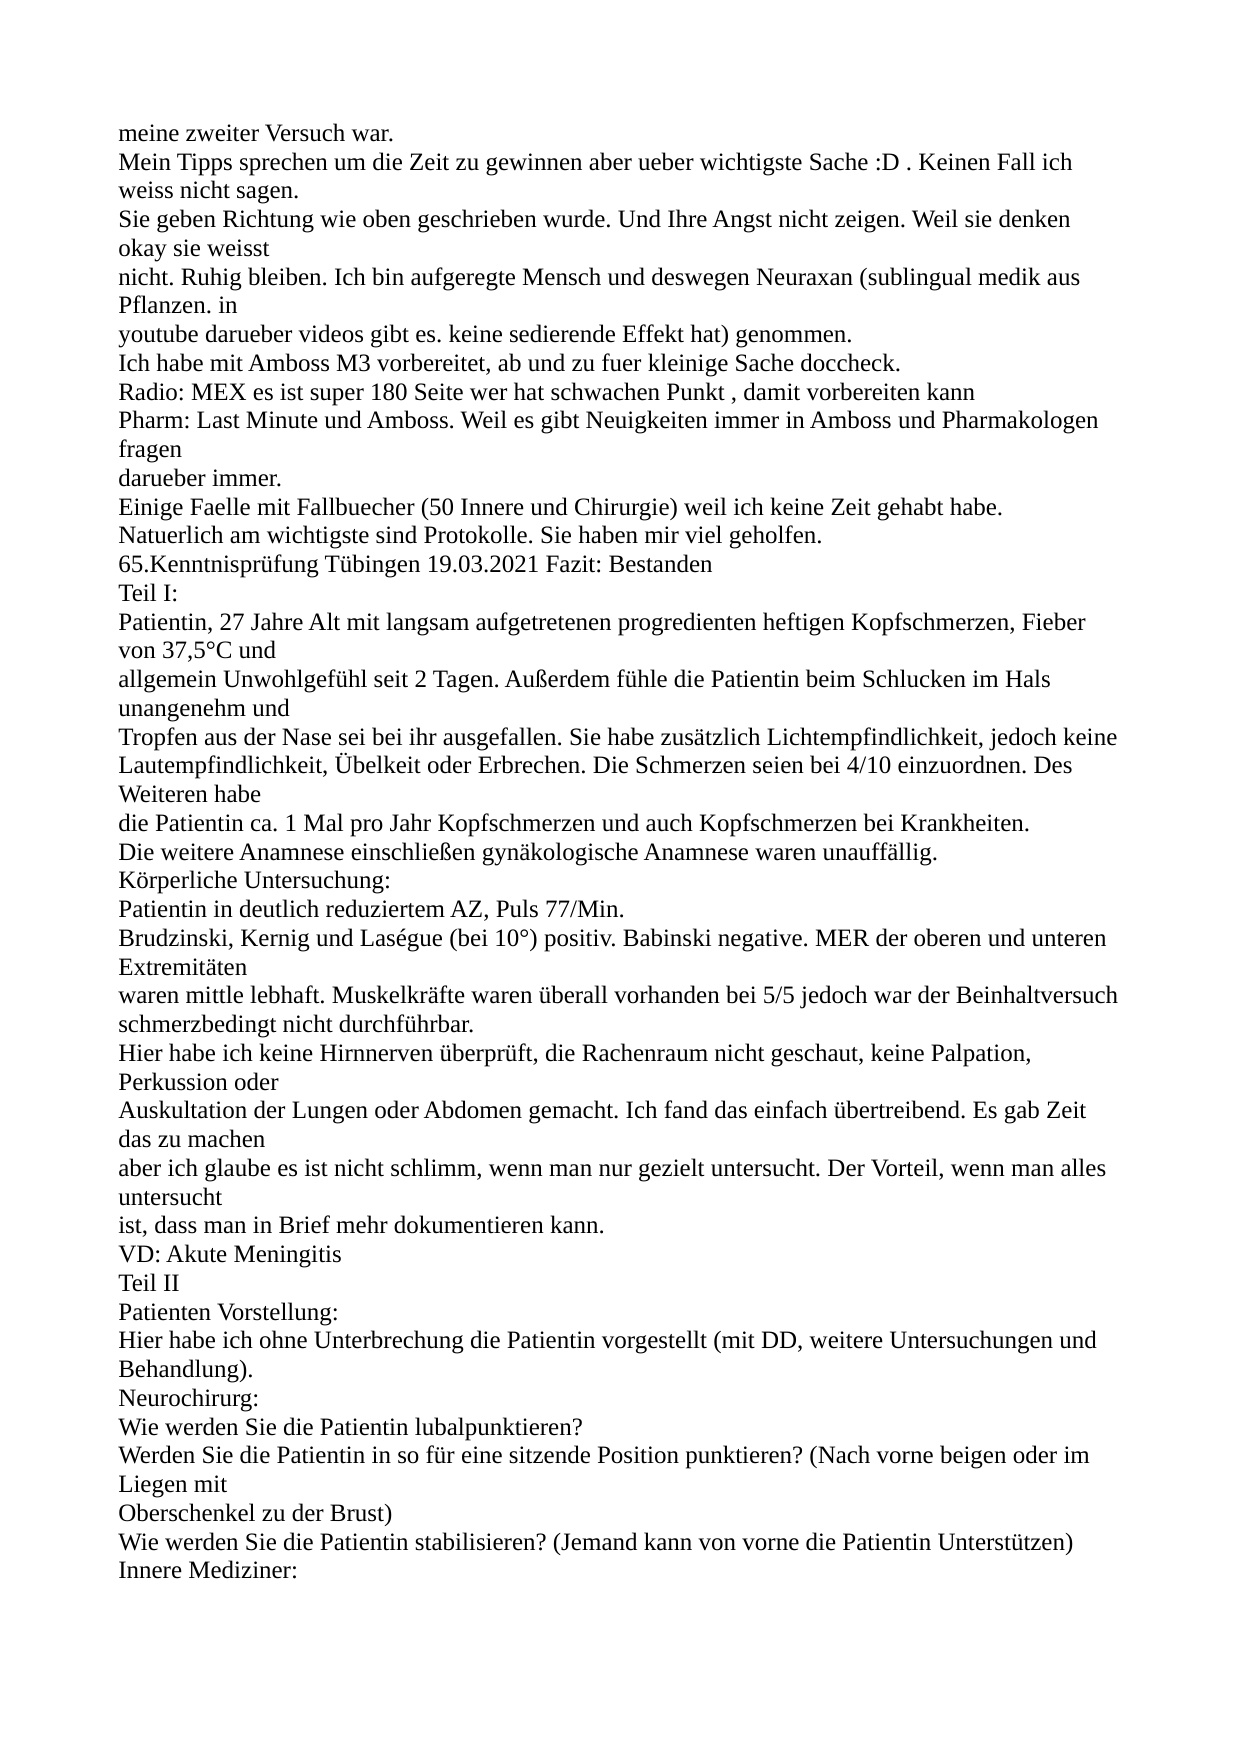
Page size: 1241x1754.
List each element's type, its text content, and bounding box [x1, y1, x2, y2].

text Wie werden Sie die Patientin lubalpunktieren? [118, 1412, 1122, 1441]
text Patienten Vorstellung: [118, 1297, 1122, 1326]
text allgemein Unwohlgefühl seit 2 Tagen. Außerdem fühle die Patientin beim Schlucken im Hals unangenehm und [118, 664, 1122, 722]
text Einige Faelle mit Fallbuecher (50 Innere und Chirurgie) weil ich keine Zeit gehabt habe. [118, 492, 1122, 521]
text Lautempfindlichkeit, Übelkeit oder Erbrechen. Die Schmerzen seien bei 4/10 einzuordnen. Des Weiteren habe [118, 751, 1122, 808]
text schmerzbedingt nicht durchführbar. [118, 1009, 1122, 1038]
text Hier habe ich ohne Unterbrechung die Patientin vorgestellt (mit DD, weitere Untersuchungen und Behandlung). [118, 1326, 1122, 1383]
text Werden Sie die Patientin in so für eine sitzende Position punktieren? (Nach vorne beigen oder im Liegen mit [118, 1441, 1122, 1498]
text Ich habe mit Amboss M3 vorbereitet, ab und zu fuer kleinige Sache doccheck. [118, 348, 1122, 377]
text Tropfen aus der Nase sei bei ihr ausgefallen. Sie habe zusätzlich Lichtempfindlichkeit, jedoch keine [118, 722, 1122, 751]
text Oberschenkel zu der Brust) [118, 1498, 1122, 1527]
text Teil II [118, 1268, 1122, 1297]
text Die weitere Anamnese einschließen gynäkologische Anamnese waren unauffällig. [118, 837, 1122, 866]
text Mein Tipps sprechen um die Zeit zu gewinnen aber ueber wichtigste Sache :D . Keinen Fall ich weiss nicht sagen. [118, 147, 1122, 204]
text Innere Mediziner: [118, 1556, 1122, 1584]
text Sie geben Richtung wie oben geschrieben wurde. Und Ihre Angst nicht zeigen. Weil sie denken okay sie weisst [118, 204, 1122, 262]
text darueber immer. [118, 463, 1122, 492]
text Hier habe ich keine Hirnnerven überprüft, die Rachenraum nicht geschaut, keine Palpation, Perkussion oder [118, 1038, 1122, 1096]
text Brudzinski, Kernig und Laségue (bei 10°) positiv. Babinski negative. MER der oberen und unteren Extremitäten [118, 923, 1122, 981]
text Körperliche Untersuchung: [118, 866, 1122, 894]
text die Patientin ca. 1 Mal pro Jahr Kopfschmerzen und auch Kopfschmerzen bei Krankheiten. [118, 808, 1122, 837]
text waren mittle lebhaft. Muskelkräfte waren überall vorhanden bei 5/5 jedoch war der Beinhaltversuch [118, 981, 1122, 1009]
text VD: Akute Meningitis [118, 1239, 1122, 1268]
text Wie werden Sie die Patientin stabilisieren? (Jemand kann von vorne die Patientin Unterstützen) [118, 1527, 1122, 1556]
text youtube darueber videos gibt es. keine sedierende Effekt hat) genommen. [118, 319, 1122, 348]
text Patientin in deutlich reduziertem AZ, Puls 77/Min. [118, 894, 1122, 923]
text ist, dass man in Brief mehr dokumentieren kann. [118, 1211, 1122, 1239]
text Neurochirurg: [118, 1383, 1122, 1412]
text meine zweiter Versuch war. [118, 118, 1122, 147]
text Pharm: Last Minute und Amboss. Weil es gibt Neuigkeiten immer in Amboss und Pharmakologen fragen [118, 406, 1122, 463]
text Teil I: [118, 578, 1122, 607]
text Radio: MEX es ist super 180 Seite wer hat schwachen Punkt , damit vorbereiten kann [118, 377, 1122, 406]
text Natuerlich am wichtigste sind Protokolle. Sie haben mir viel geholfen. [118, 521, 1122, 549]
text nicht. Ruhig bleiben. Ich bin aufgeregte Mensch und deswegen Neuraxan (sublingual medik aus Pflanzen. in [118, 262, 1122, 319]
text Patientin, 27 Jahre Alt mit langsam aufgetretenen progredienten heftigen Kopfschmerzen, Fieber von 37,5°C und [118, 607, 1122, 664]
text 65.Kenntnisprüfung Tübingen 19.03.2021 Fazit: Bestanden [118, 549, 1122, 578]
text Auskultation der Lungen oder Abdomen gemacht. Ich fand das einfach übertreibend. Es gab Zeit das zu machen [118, 1096, 1122, 1153]
text aber ich glaube es ist nicht schlimm, wenn man nur gezielt untersucht. Der Vorteil, wenn man alles untersucht [118, 1153, 1122, 1211]
